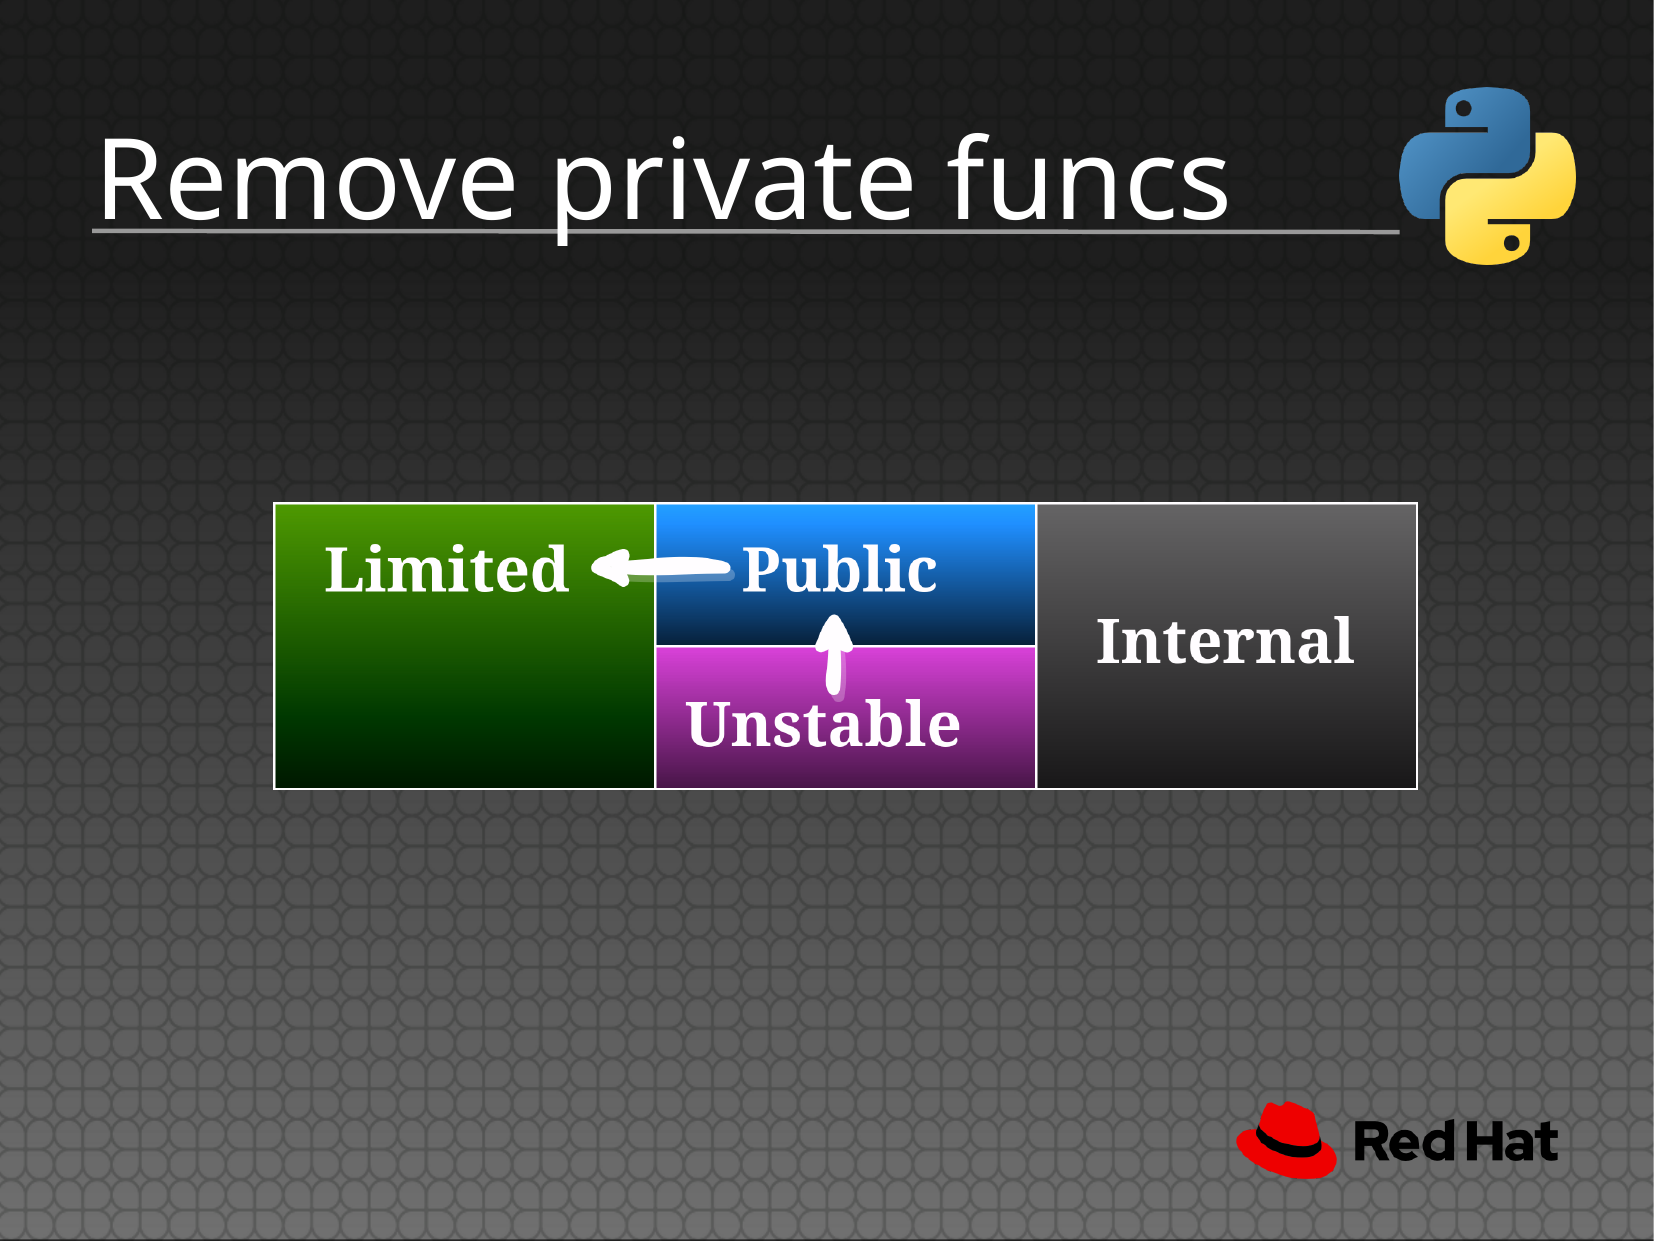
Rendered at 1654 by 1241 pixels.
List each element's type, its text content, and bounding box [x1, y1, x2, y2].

title Remove private funcs [94, 100, 1426, 251]
picture [0, 0, 1654, 1241]
